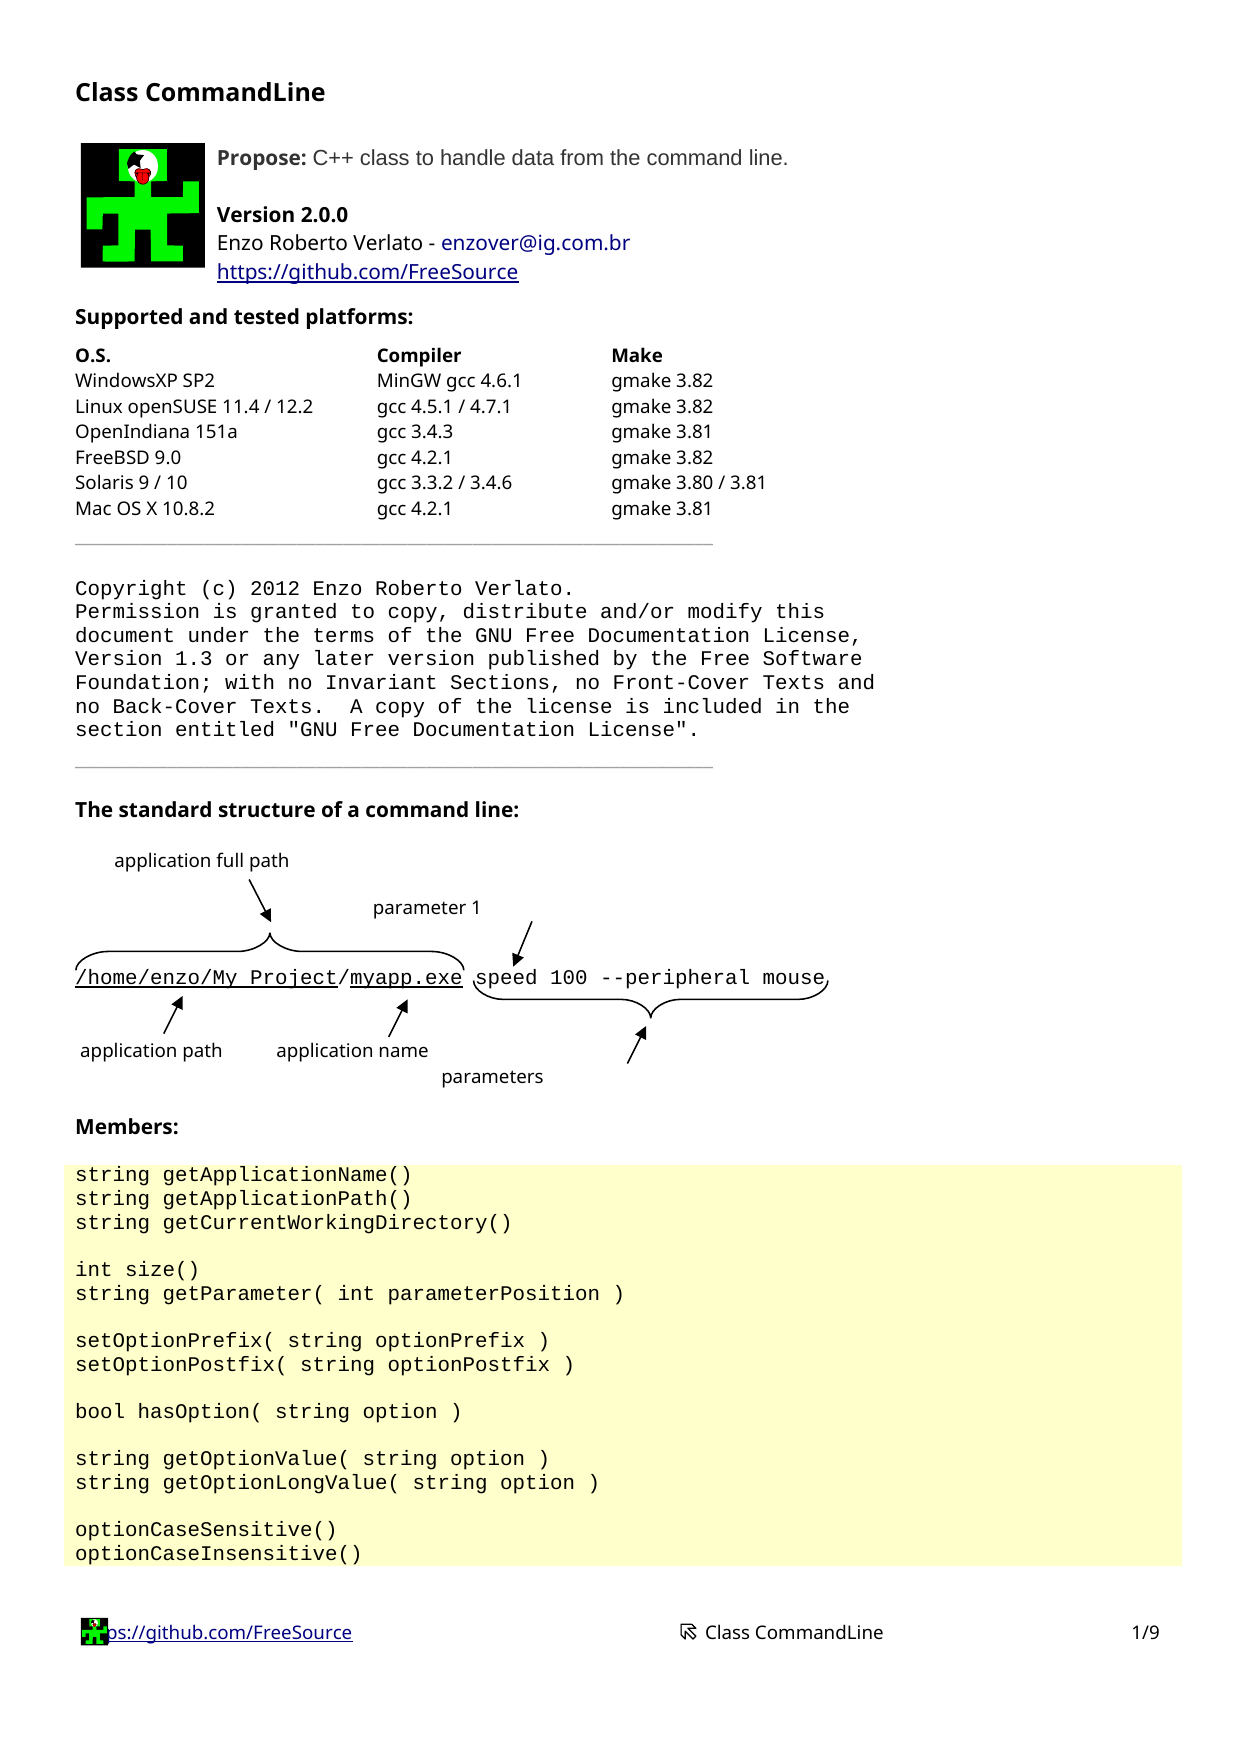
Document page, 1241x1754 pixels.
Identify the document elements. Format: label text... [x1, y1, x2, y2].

text application full path [75, 847, 1165, 873]
table_cell gmake 3.81 [611, 419, 856, 444]
table_cell gcc 3.4.3 [377, 419, 611, 444]
text document under the terms of the GNU Free Documentation License, [75, 625, 1165, 648]
text /home/enzo/My Project/myapp.exe speed 100 --peripheral mouse [75, 967, 1165, 990]
table_header Compiler [377, 342, 611, 367]
table_header Propose: C++ class to handle data from the command line. Version 2.0.0 Enzo Roberto Verlato - enzover@ig.com.br https://github.com/FreeSource [211, 138, 1166, 302]
table_cell MinGW gcc 4.6.1 [377, 368, 611, 393]
table_header string getApplicationName() string getApplicationPath() string getCurrentWorkingDirectory() int size() string getParameter( int parameterPosition ) setOptionPrefix( string optionPrefix ) setOptionPostfix( string optionPostfix ) bool hasOption( string option ) string getOptionValue( string option ) string getOptionLongValue( string option ) optionCaseSensitive() optionCaseInsensitive() [64, 1165, 1182, 1566]
text _____________________________________________________________________ [75, 521, 1165, 549]
table_cell FreeBSD 9.0 [75, 444, 377, 469]
table_cell Solaris 9 / 10 [75, 470, 377, 495]
text Copyright (c) 2012 Enzo Roberto Verlato. [75, 577, 1165, 601]
table_header O.S. [75, 342, 377, 367]
text application path application name [75, 1038, 638, 1063]
table_cell WindowsXP SP2 [75, 368, 377, 393]
table_cell gmake 3.82 [611, 393, 856, 418]
table_cell gmake 3.82 [611, 368, 856, 393]
table_cell Mac OS X 10.8.2 [75, 495, 377, 521]
text Version 1.3 or any later version published by the Free Software [75, 648, 1165, 672]
text [630, 1038, 1165, 1063]
table_cell gcc 4.2.1 [377, 495, 611, 521]
text parameters [75, 1063, 1165, 1089]
text Foundation; with no Invariant Sections, no Front-Cover Texts and [75, 672, 1165, 696]
table_cell OpenIndiana 151a [75, 419, 377, 444]
text Permission is granted to copy, distribute and/or modify this [75, 601, 1165, 625]
text The standard structure of a command line: [75, 795, 1165, 823]
text [75, 894, 265, 919]
table_cell gmake 3.81 [611, 495, 856, 521]
table_cell gcc 3.3.2 / 3.4.6 [377, 470, 611, 495]
text _____________________________________________________________________ [75, 743, 1165, 771]
table_header Make [611, 342, 856, 367]
table_cell gcc 4.2.1 [377, 444, 611, 469]
table_cell gmake 3.82 [611, 444, 856, 469]
table_cell gmake 3.80 / 3.81 [611, 470, 856, 495]
subtitle Class CommandLine [75, 75, 1165, 109]
table_header [75, 138, 211, 302]
text no Back-Cover Texts. A copy of the license is included in the [75, 696, 1165, 719]
table_cell Linux openSUSE 11.4 / 12.2 [75, 393, 377, 418]
text Members: [75, 1112, 1165, 1141]
table_cell gcc 4.5.1 / 4.7.1 [377, 393, 611, 418]
text Supported and tested platforms: [75, 302, 1165, 331]
text parameter 1 [259, 894, 1165, 919]
text section entitled "GNU Free Documentation License". [75, 719, 1165, 743]
